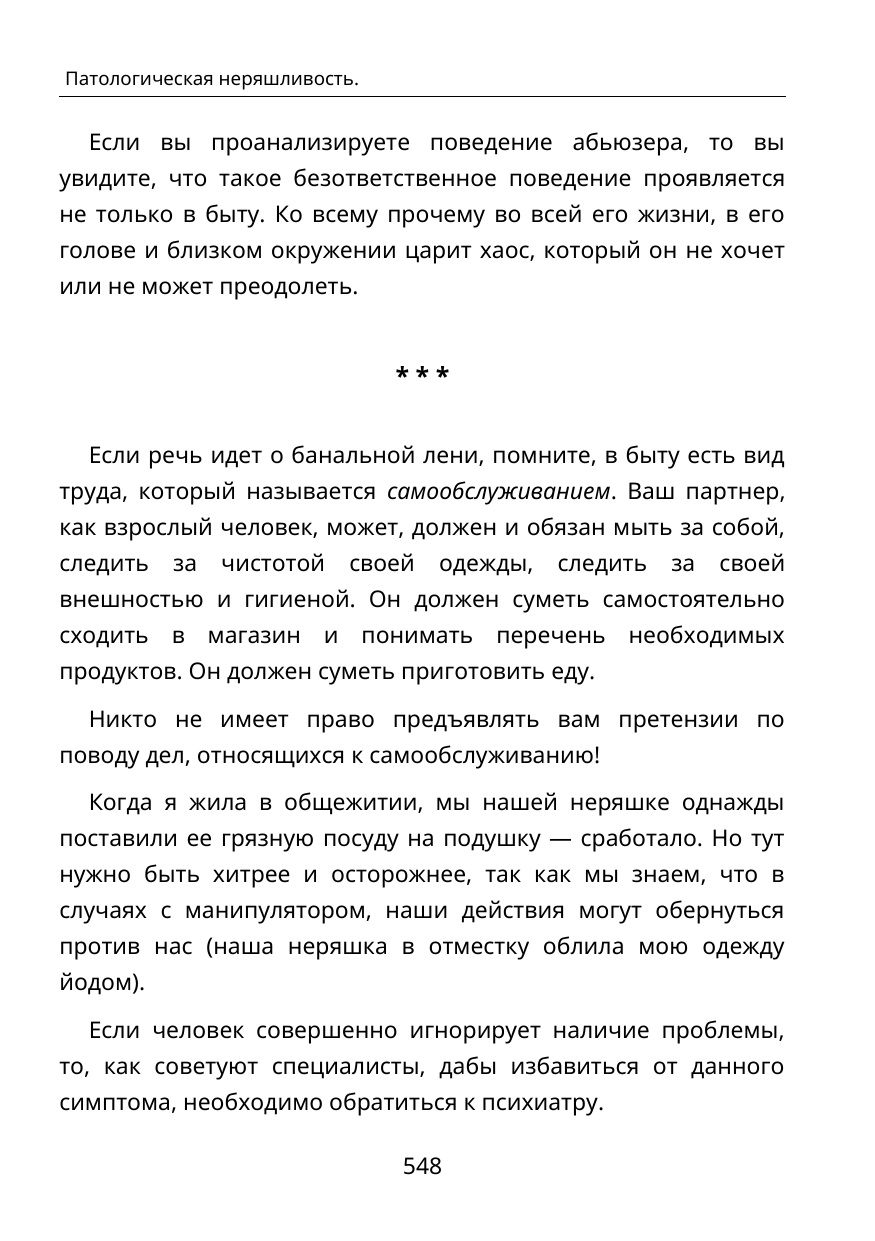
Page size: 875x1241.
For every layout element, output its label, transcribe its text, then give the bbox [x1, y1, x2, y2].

text Никто не имеет право предъявлять вам претензии по поводу дел, относящихся к самообслуживанию! [59, 703, 786, 770]
subtitle * * * [59, 359, 786, 393]
text Если вы проанализируете поведение абьюзера, то вы увидите, что такое безответственное поведение проявляется не только в быту. Ко всему прочему во всей его жизни, в его голове и близком окружении царит хаос, который он не хочет или не может преодолеть. [59, 126, 786, 301]
text Когда я жила в общежитии, мы нашей неряшке однажды поставили ее грязную посуду на подушку — сработало. Но тут нужно быть хитрее и осторожнее, так как мы знаем, что в случаях с манипулятором, наши действия могут обернуться против нас (наша неряшка в отместку облила мою одежду йодом). [59, 786, 786, 997]
text Если речь идет о банальной лени, помните, в быту есть вид труда, который называется самообслуживанием. Ваш партнер, как взрослый человек, может, должен и обязан мыть за собой, следить за чистотой своей одежды, следить за своей внешностью и гигиеной. Он должен суметь самостоятельно сходить в магазин и понимать перечень необходимых продуктов. Он должен суметь приготовить еду. [59, 439, 786, 686]
text Если человек совершенно игнорирует наличие проблемы, то, как советуют специалисты, дабы избавиться от данного симптома, необходимо обратиться к психиатру. [59, 1014, 786, 1117]
